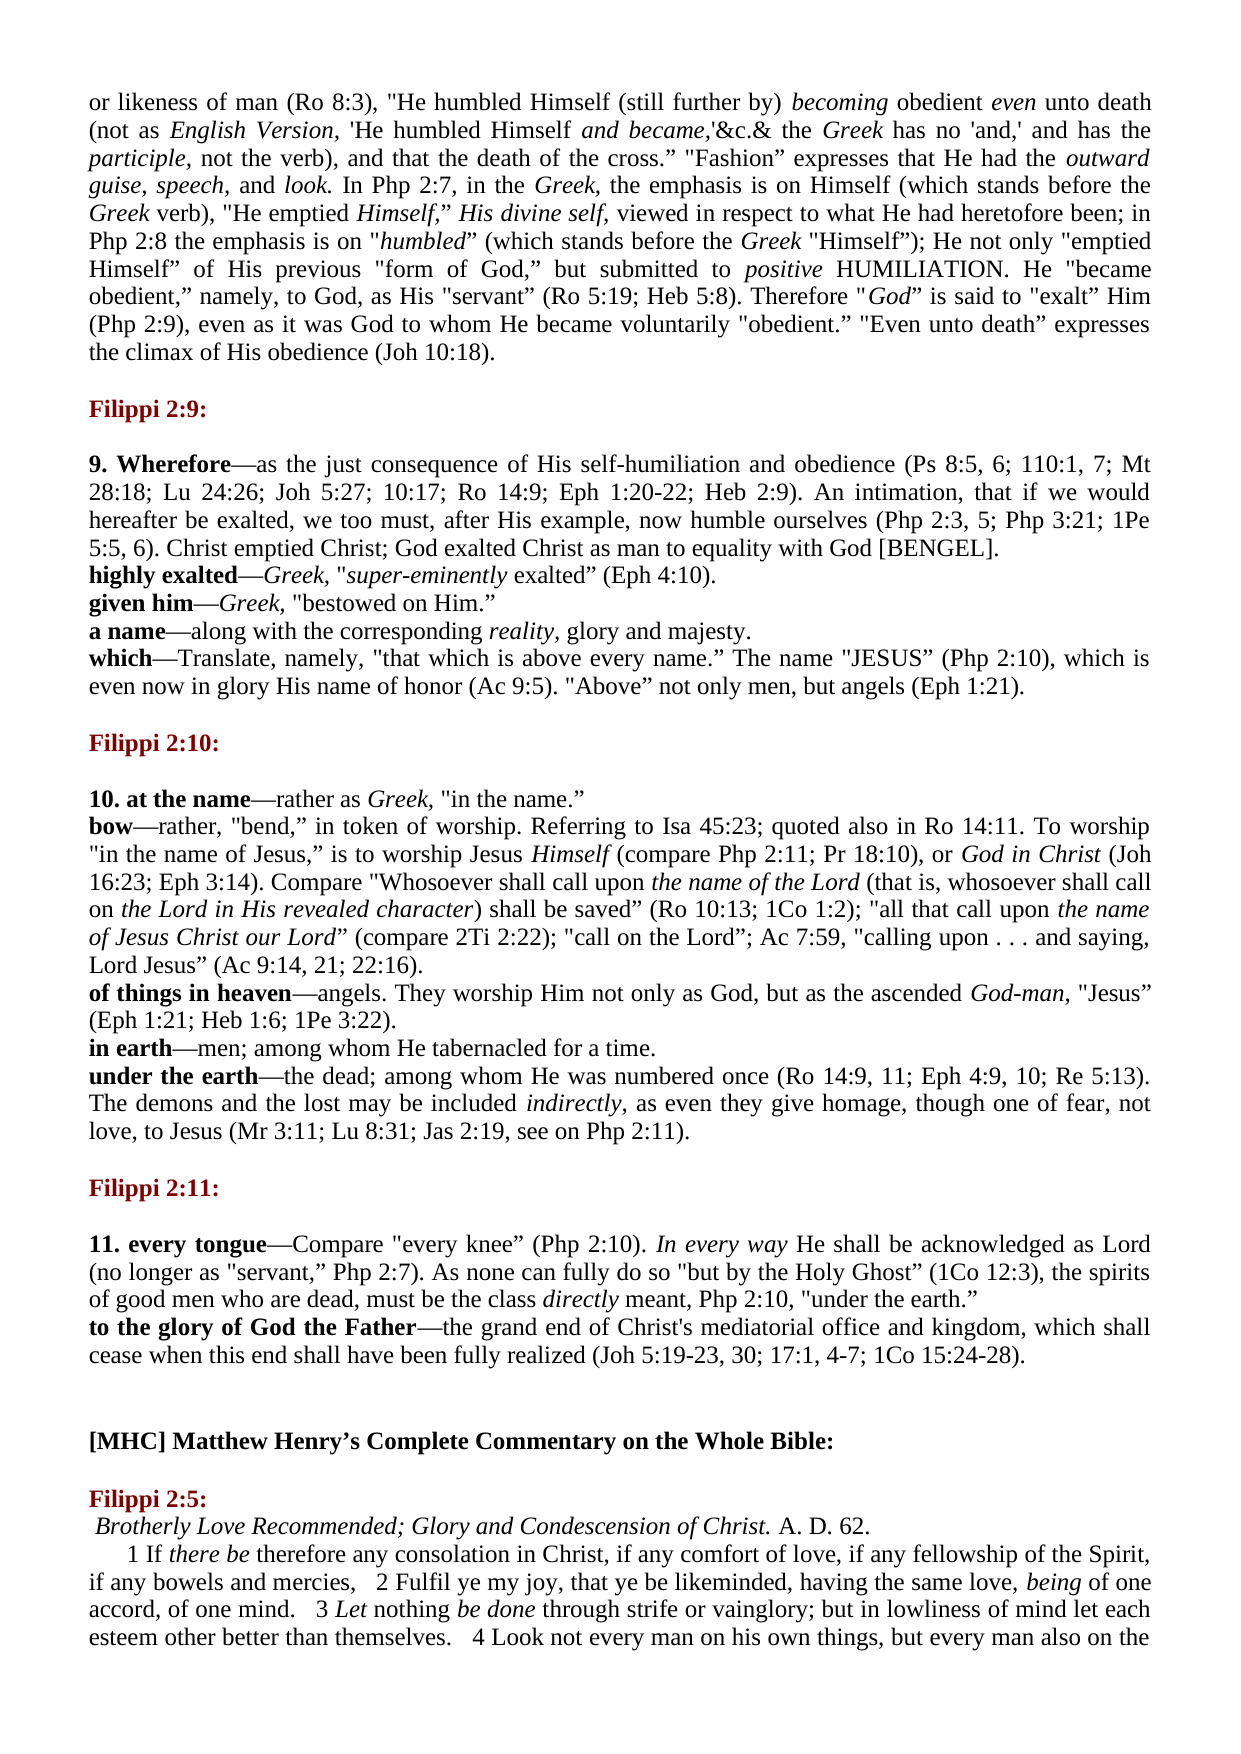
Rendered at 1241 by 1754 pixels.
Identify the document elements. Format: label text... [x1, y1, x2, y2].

text or likeness of man (Ro 8:3), "He humbled Himself (still further by) becoming obedient even unto death (not as English Version, 'He humbled Himself and became,'&c.& the Greek has no 'and,' and has the participle, not the verb), and that the death of the cross.” "Fashion” expresses that He had the outward guise, speech, and look. In Php 2:7, in the Greek, the emphasis is on Himself (which stands before the Greek verb), "He emptied Himself,” His divine self, viewed in respect to what He had heretofore been; in Php 2:8 the emphasis is on "humbled” (which stands before the Greek "Himself”); He not only "emptied Himself” of His previous "form of God,” but submitted to positive HUMILIATION. He "became obedient,” namely, to God, as His "servant” (Ro 5:19; Heb 5:8). Therefore "God” is said to "exalt” Him (Php 2:9), even as it was God to whom He became voluntarily "obedient.” "Even unto death” expresses the climax of His obedience (Joh 10:18). [88, 88, 1152, 366]
text Filippi 2:11: [88, 1174, 1152, 1202]
text Filippi 2:5: [88, 1485, 1152, 1512]
text 11. every tongue—Compare "every knee” (Php 2:10). In every way He shall be acknowledged as Lord (no longer as "servant,” Php 2:7). As none can fully do so "but by the Holy Ghost” (1Co 12:3), the spirits of good men who are dead, must be the class directly meant, Php 2:10, "under the earth.” to the glory of God the Father—the grand end of Christ's mediatorial office and kingdom, which shall cease when this end shall have been fully realized (Joh 5:19-23, 30; 17:1, 4-7; 1Co 15:24-28). [88, 1230, 1152, 1368]
text [MHC] Matthew Henry’s Complete Commentary on the Whole Bible: [88, 1427, 1152, 1455]
text Filippi 2:9: [88, 395, 1152, 423]
text 10. at the name—rather as Greek, "in the name.” bow—rather, "bend,” in token of worship. Referring to Isa 45:23; quoted also in Ro 14:11. To worship "in the name of Jesus,” is to worship Jesus Himself (compare Php 2:11; Pr 18:10), or God in Christ (Joh 16:23; Eph 3:14). Compare "Whosoever shall call upon the name of the Lord (that is, whosoever shall call on the Lord in His revealed character) shall be saved” (Ro 10:13; 1Co 1:2); "all that call upon the name of Jesus Christ our Lord” (compare 2Ti 2:22); "call on the Lord”; Ac 7:59, "calling upon . . . and saying, Lord Jesus” (Ac 9:14, 21; 22:16). of things in heaven—angels. They worship Him not only as God, but as the ascended God-man, "Jesus” (Eph 1:21; Heb 1:6; 1Pe 3:22). in earth—men; among whom He tabernacled for a time. under the earth—the dead; among whom He was numbered once (Ro 14:9, 11; Eph 4:9, 10; Re 5:13). The demons and the lost may be included indirectly, as even they give homage, though one of fear, not love, to Jesus (Mr 3:11; Lu 8:31; Jas 2:19, see on Php 2:11). [88, 785, 1152, 1145]
text Filippi 2:10: [88, 729, 1152, 757]
text 1 If there be therefore any consolation in Christ, if any comfort of love, if any fellowship of the Spirit, if any bowels and mercies, 2 Fulfil ye my joy, that ye be likeminded, having the same love, being of one accord, of one mind. 3 Let nothing be done through strife or vainglory; but in lowliness of mind let each esteem other better than themselves. 4 Look not every man on his own things, but every man also on the [88, 1540, 1152, 1651]
text 9. Wherefore—as the just consequence of His self-humiliation and obedience (Ps 8:5, 6; 110:1, 7; Mt 28:18; Lu 24:26; Joh 5:27; 10:17; Ro 14:9; Eph 1:20-22; Heb 2:9). An intimation, that if we would hereafter be exalted, we too must, after His example, now humble ourselves (Php 2:3, 5; Php 3:21; 1Pe 5:5, 6). Christ emptied Christ; God exalted Christ as man to equality with God [BENGEL]. highly exalted—Greek, "super-eminently exalted” (Eph 4:10). given him—Greek, "bestowed on Him.” a name—along with the corresponding reality, glory and majesty. which—Translate, namely, "that which is above every name.” The name "JESUS” (Php 2:10), which is even now in glory His name of honor (Ac 9:5). "Above” not only men, but angels (Eph 1:21). [88, 451, 1152, 700]
text Brotherly Love Recommended; Glory and Condescension of Christ. A. D. 62. [88, 1512, 1152, 1540]
